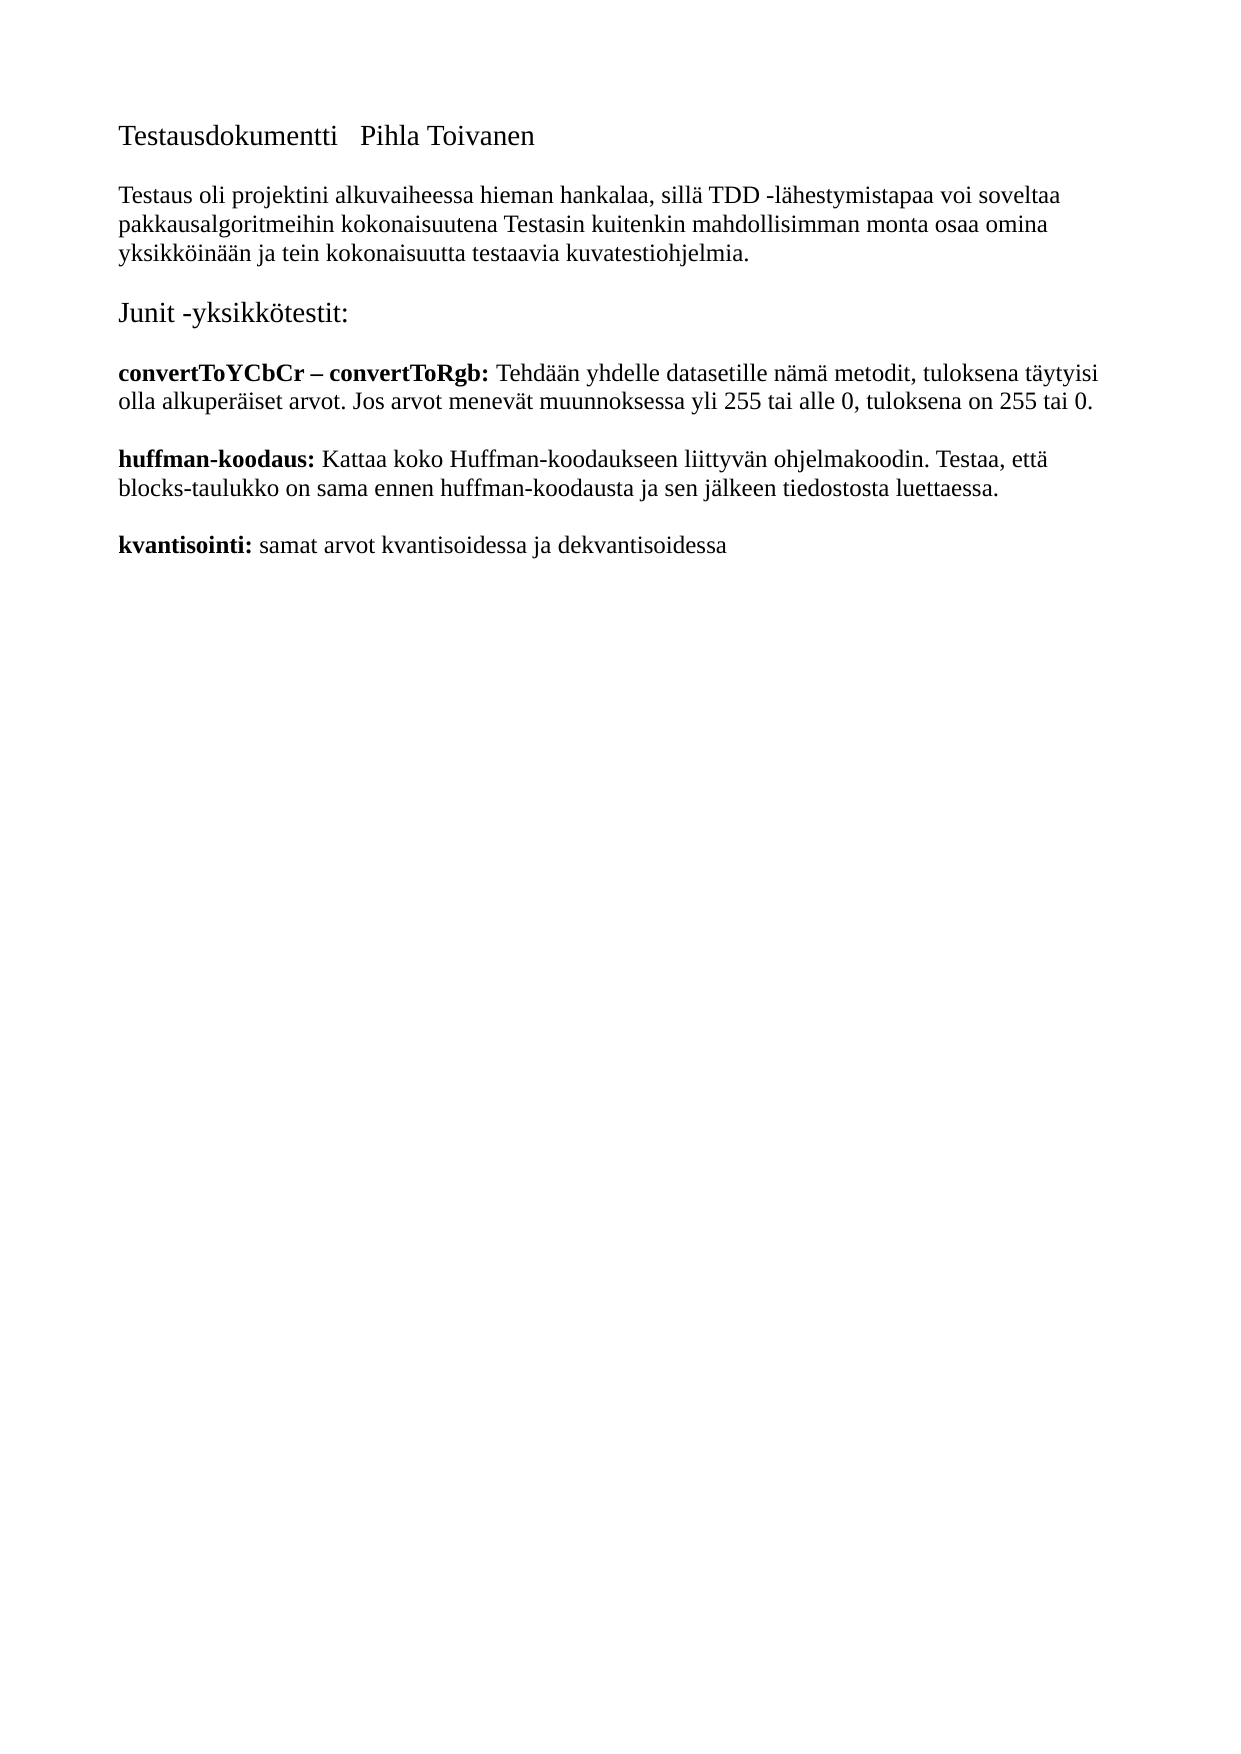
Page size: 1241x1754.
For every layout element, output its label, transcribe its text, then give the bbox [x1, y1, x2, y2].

text huffman-koodaus: Kattaa koko Huffman-koodaukseen liittyvän ohjelmakoodin. Testaa, että blocks-taulukko on sama ennen huffman-koodausta ja sen jälkeen tiedostosta luettaessa. [118, 444, 1122, 501]
text convertToYCbCr – convertToRgb: Tehdään yhdelle datasetille nämä metodit, tuloksena täytyisi olla alkuperäiset arvot. Jos arvot menevät muunnoksessa yli 255 tai alle 0, tuloksena on 255 tai 0. [118, 358, 1122, 415]
text Testausdokumentti Pihla Toivanen [118, 118, 1122, 152]
text Testaus oli projektini alkuvaiheessa hieman hankalaa, sillä TDD -lähestymistapaa voi soveltaa pakkausalgoritmeihin kokonaisuutena Testasin kuitenkin mahdollisimman monta osaa omina yksikköinään ja tein kokonaisuutta testaavia kuvatestiohjelmia. [118, 180, 1122, 267]
text Junit -yksikkötestit: [118, 295, 1122, 329]
text kvantisointi: samat arvot kvantisoidessa ja dekvantisoidessa [118, 530, 1122, 559]
